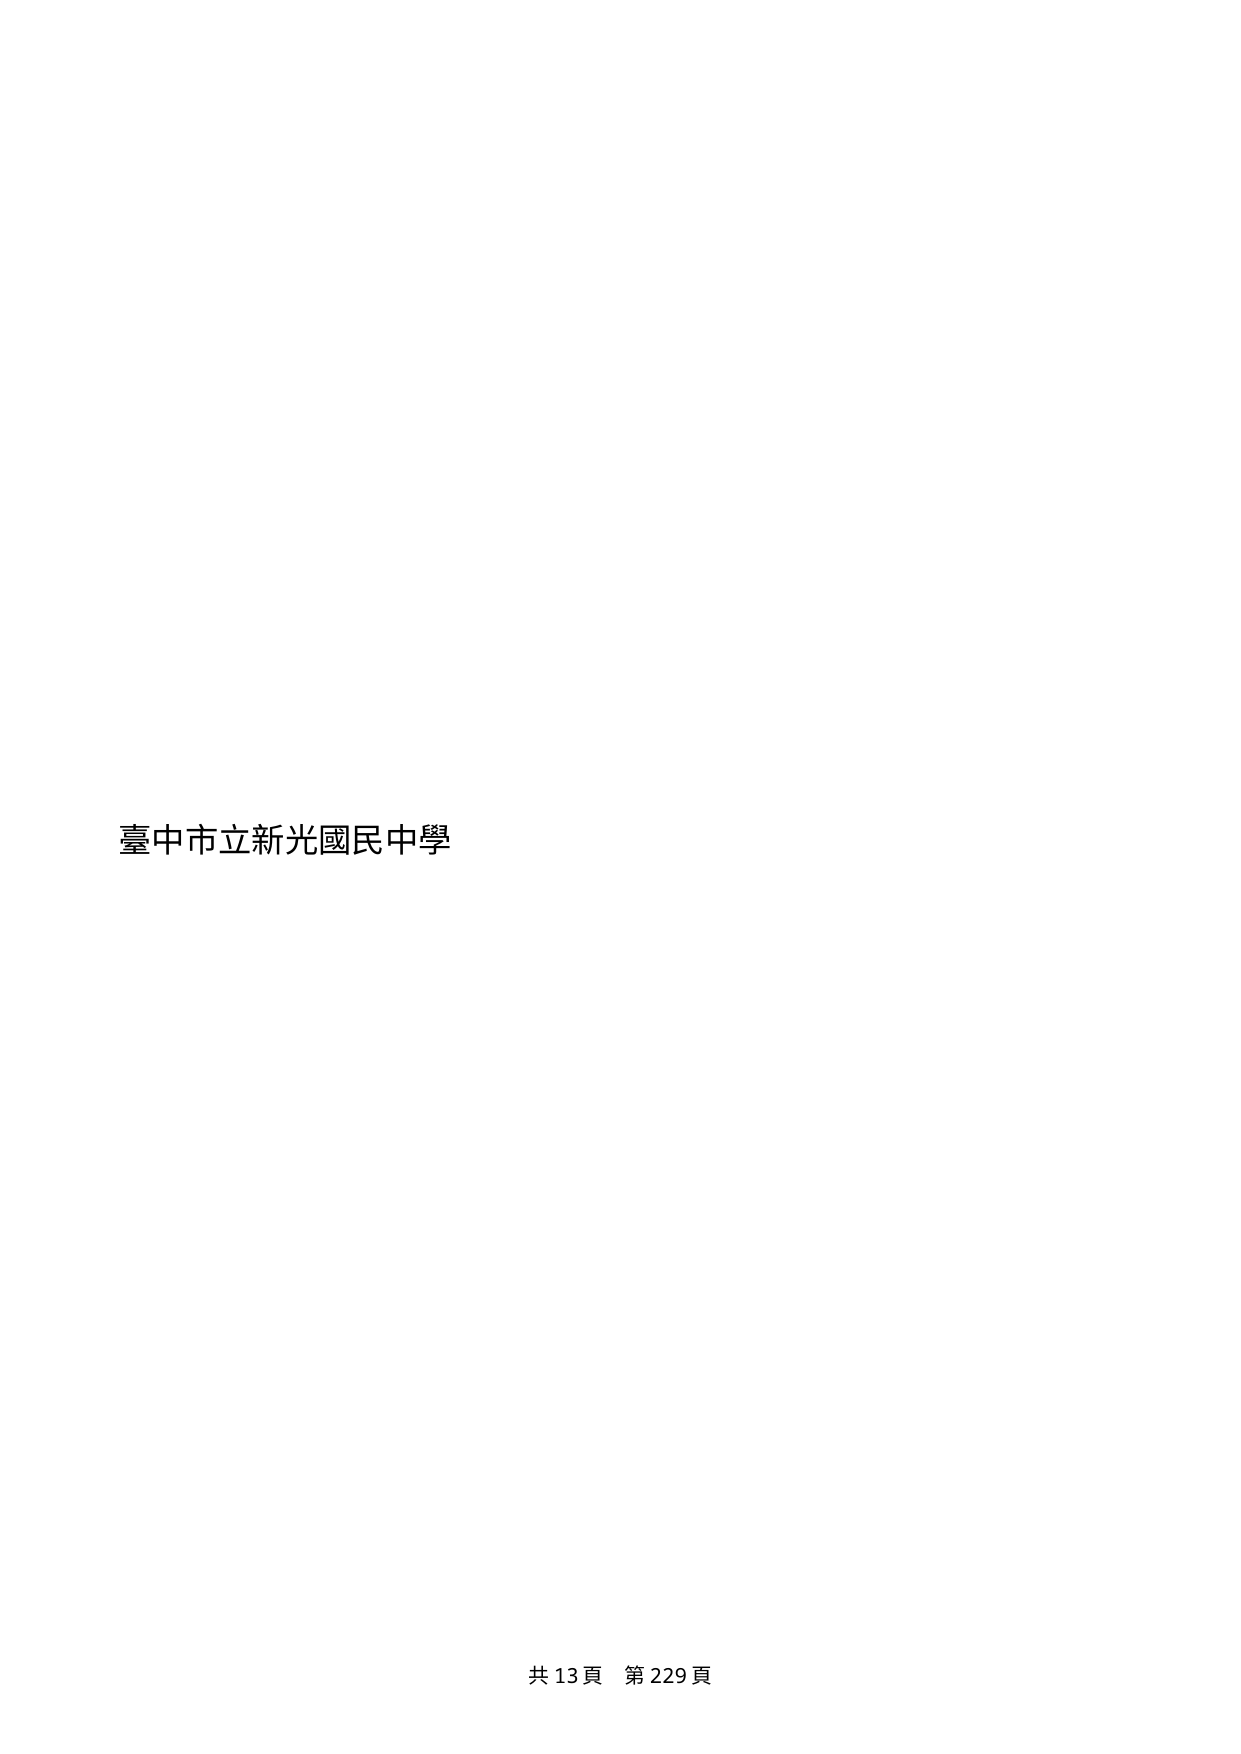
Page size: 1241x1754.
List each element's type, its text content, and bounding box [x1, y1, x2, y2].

text 臺中市立新光國民中學 [118, 797, 1122, 859]
